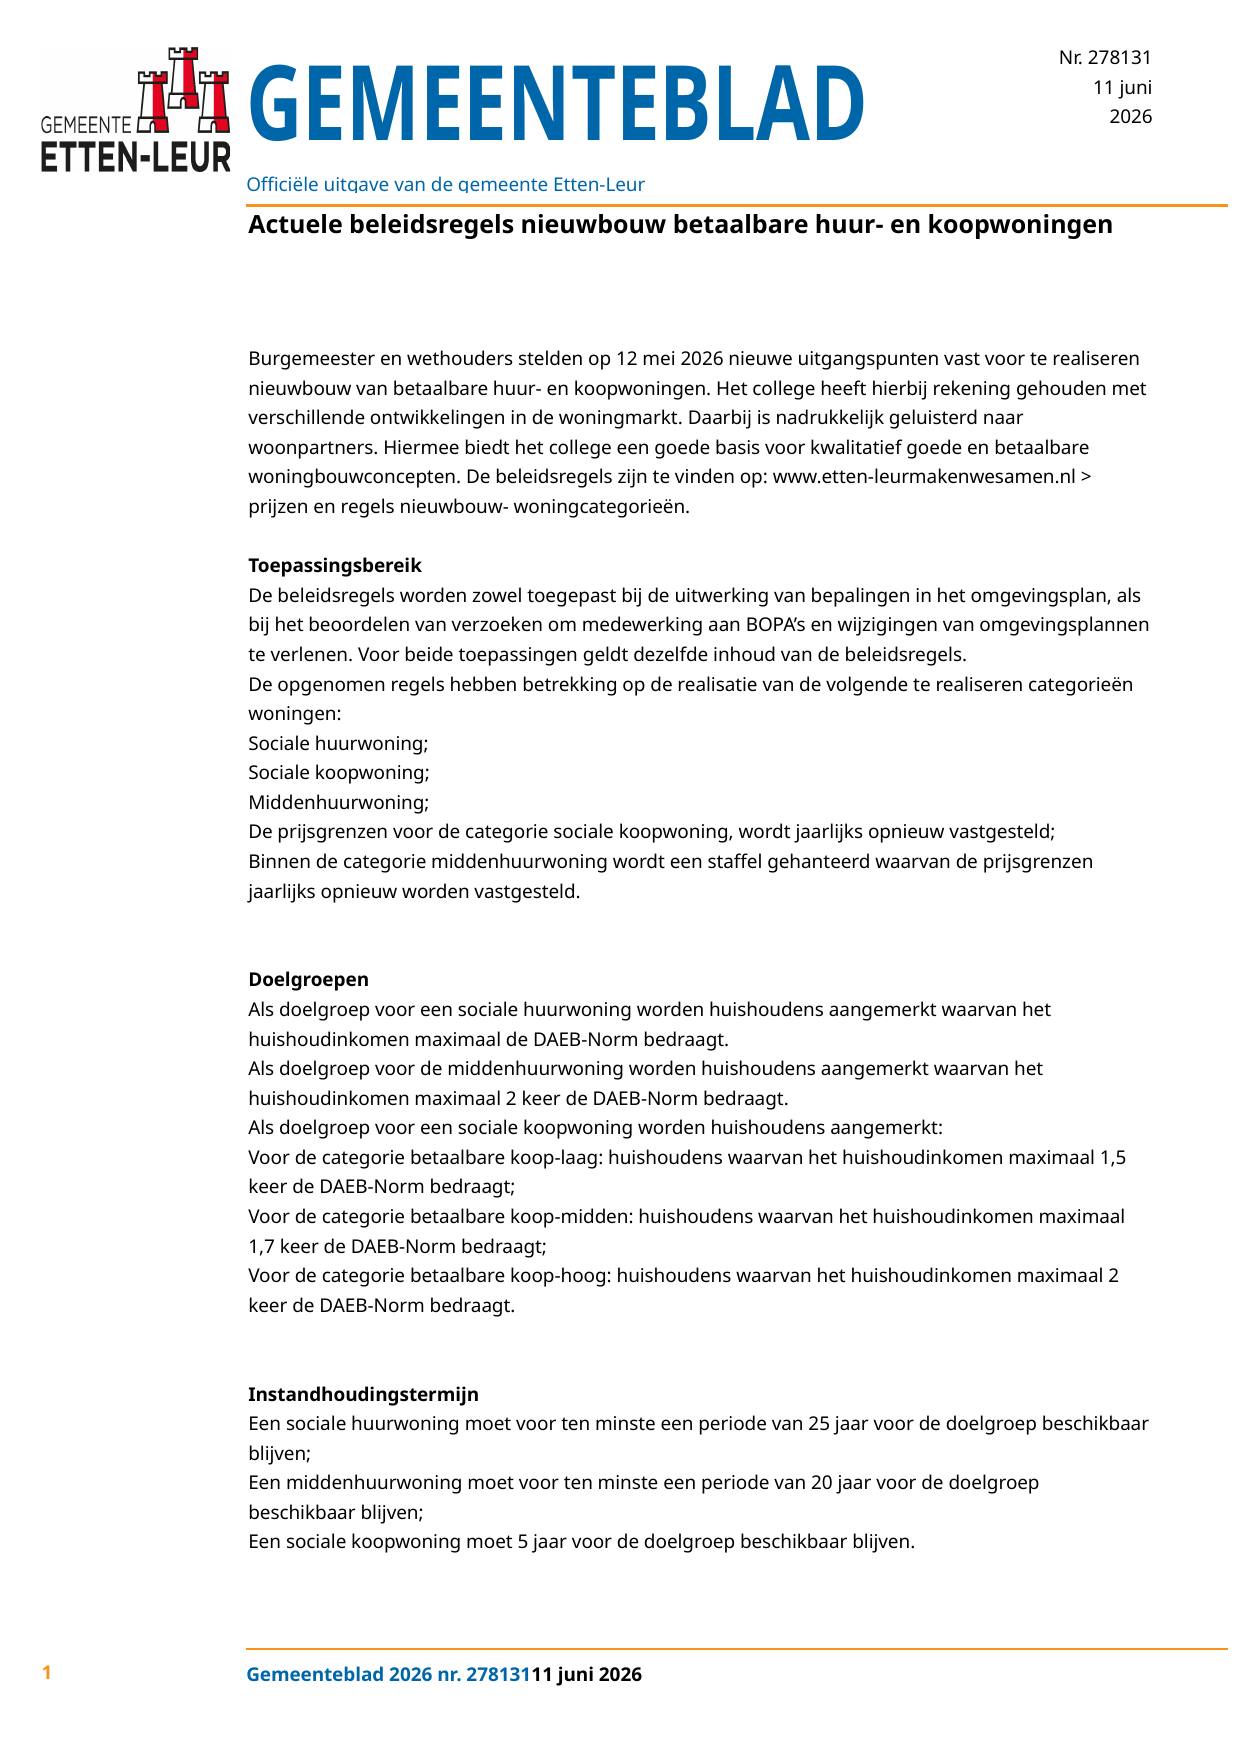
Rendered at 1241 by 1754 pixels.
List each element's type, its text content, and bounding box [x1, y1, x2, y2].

text Toepassingsbereik [248, 552, 1152, 578]
text Middenhuurwoning; [248, 789, 1152, 815]
text Actuele beleidsregels nieuwbouw betaalbare huur- en koopwoningen [248, 207, 1152, 241]
text Als doelgroep voor een sociale koopwoning worden huishoudens aangemerkt: [248, 1114, 1152, 1140]
text Voor de categorie betaalbare koop-midden: huishoudens waarvan het huishoudinkomen maximaal 1,7 keer de DAEB-Norm bedraagt; [248, 1203, 1152, 1258]
text Sociale koopwoning; [248, 759, 1152, 785]
text De beleidsregels worden zowel toegepast bij de uitwerking van bepalingen in het omgevingsplan, als bij het beoordelen van verzoeken om medewerking aan BOPA’s en wijzigingen van omgevingsplannen te verlenen. Voor beide toepassingen geldt dezelfde inhoud van de beleidsregels. [248, 582, 1152, 667]
text De opgenomen regels hebben betrekking op de realisatie van de volgende te realiseren categorieën woningen: [248, 671, 1152, 726]
text Burgemeester en wethouders stelden op 12 mei 2026 nieuwe uitgangspunten vast voor te realiseren nieuwbouw van betaalbare huur- en koopwoningen. Het college heeft hierbij rekening gehouden met verschillende ontwikkelingen in de woningmarkt. Daarbij is nadrukkelijk geluisterd naar woonpartners. Hiermee biedt het college een goede basis voor kwalitatief goede en betaalbare woningbouwconcepten. De beleidsregels zijn te vinden op: www.etten-leurmakenwesamen.nl > prijzen en regels nieuwbouw- woningcategorieën. [248, 345, 1152, 519]
text Sociale huurwoning; [248, 730, 1152, 756]
text Voor de categorie betaalbare koop-hoog: huishoudens waarvan het huishoudinkomen maximaal 2 keer de DAEB-Norm bedraagt. [248, 1262, 1152, 1318]
text Als doelgroep voor een sociale huurwoning worden huishoudens aangemerkt waarvan het huishoudinkomen maximaal de DAEB-Norm bedraagt. [248, 996, 1152, 1051]
text Een sociale huurwoning moet voor ten minste een periode van 25 jaar voor de doelgroep beschikbaar blijven; [248, 1410, 1152, 1466]
text Een sociale koopwoning moet 5 jaar voor de doelgroep beschikbaar blijven. [248, 1529, 1152, 1554]
picture [41, 47, 231, 172]
text Voor de categorie betaalbare koop-laag: huishoudens waarvan het huishoudinkomen maximaal 1,5 keer de DAEB-Norm bedraagt; [248, 1144, 1152, 1199]
text De prijsgrenzen voor de categorie sociale koopwoning, wordt jaarlijks opnieuw vastgesteld; [248, 819, 1152, 844]
text Doelgroepen [248, 967, 1152, 992]
text Instandhoudingstermijn [248, 1381, 1152, 1406]
text Een middenhuurwoning moet voor ten minste een periode van 20 jaar voor de doelgroep beschikbaar blijven; [248, 1469, 1152, 1525]
text Als doelgroep voor de middenhuurwoning worden huishoudens aangemerkt waarvan het huishoudinkomen maximaal 2 keer de DAEB-Norm bedraagt. [248, 1055, 1152, 1111]
text Binnen de categorie middenhuurwoning wordt een staffel gehanteerd waarvan de prijsgrenzen jaarlijks opnieuw worden vastgesteld. [248, 848, 1152, 903]
